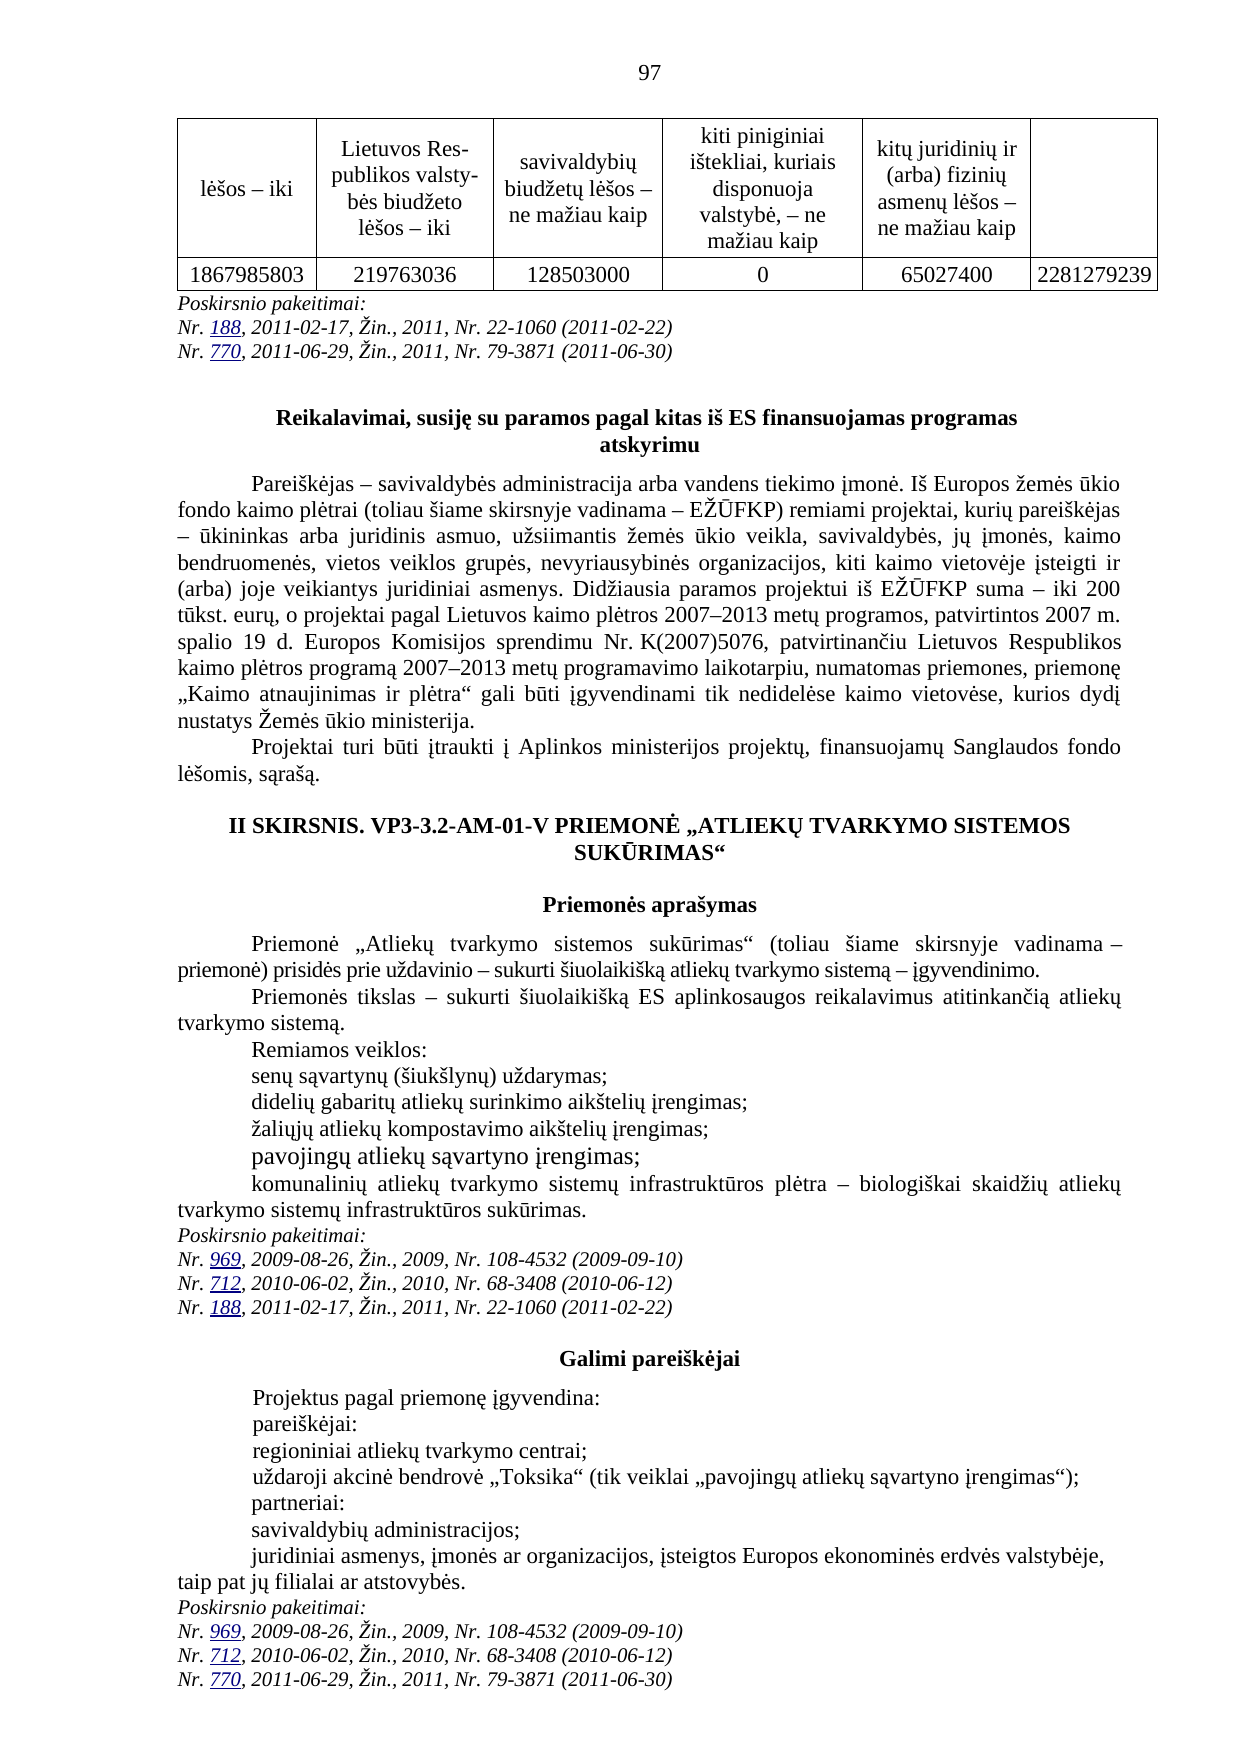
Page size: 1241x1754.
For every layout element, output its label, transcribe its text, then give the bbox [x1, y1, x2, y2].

text Projektai turi būti įtraukti į Aplinkos ministerijos projektų, finansuojamų Sanglaudos fondo lėšomis, sąrašą. [177, 733, 1122, 786]
text Poskirsnio pakeitimai: [177, 1595, 1122, 1619]
text Pareiškėjas – savivaldybės administracija arba vandens tiekimo įmonė. Iš Europos žemės ūkio fondo kaimo plėtrai (toliau šiame skirsnyje vadinama – EŽŪFKP) remiami projektai, kurių pareiškėjas – ūkininkas arba juridinis asmuo, užsiimantis žemės ūkio veikla, savivaldybės, jų įmonės, kaimo bendruomenės, vietos veiklos grupės, nevyriausybinės organizacijos, kiti kaimo vietovėje įsteigti ir (arba) joje veikiantys juridiniai asmenys. Didžiausia paramos projektui iš EŽŪFKP suma – iki 200 tūkst. eurų, o projektai pagal Lietuvos kaimo plėtros 2007–2013 metų programos, patvirtintos 2007 m. spalio 19 d. Europos Komisijos sprendimu Nr. K(2007)5076, patvirtinančiu Lietuvos Respublikos kaimo plėtros programą 2007–2013 metų programavimo laikotarpiu, numatomas priemones, priemonę „Kaimo atnaujinimas ir plėtra“ gali būti įgyvendinami tik nedidelėse kaimo vietovėse, kurios dydį nustatys Žemės ūkio ministerija. [177, 470, 1122, 733]
text senų sąvartynų (šiukšlynų) uždarymas; [177, 1062, 1122, 1088]
text Nr. 712, 2010-06-02, Žin., 2010, Nr. 68-3408 (2010-06-12) [177, 1643, 1122, 1667]
text Priemonė „Atliekų tvarkymo sistemos sukūrimas“ (toliau šiame skirsnyje vadinama – priemonė) prisidės prie uždavinio – sukurti šiuolaikišką atliekų tvarkymo sistemą – įgyvendinimo. [177, 930, 1122, 983]
text Projektus pagal priemonę įgyvendina: [177, 1384, 1122, 1410]
table_cell 128503000 [494, 258, 662, 290]
table_cell 65027400 [863, 258, 1030, 290]
text pavojingų atliekų sąvartyno įrengimas; [177, 1141, 1122, 1170]
table_cell lėšos – iki [178, 119, 316, 257]
text partneriai: [177, 1489, 1122, 1516]
table_cell kiti piniginiai ištekliai, kuriais disponuoja valstybė, – ne mažiau kaip [663, 119, 862, 257]
table_cell 219763036 [317, 258, 493, 290]
table_cell Lietuvos Res­publikos valsty­bės biudžeto lėšos – iki [317, 119, 493, 257]
text Poskirsnio pakeitimai: [177, 1222, 1122, 1247]
text Nr. 770, 2011-06-29, Žin., 2011, Nr. 79-3871 (2011-06-30) [177, 339, 1122, 363]
table_cell kitų juridinių ir (arba) fizinių asmenų lėšos – ne mažiau kaip [863, 119, 1030, 257]
text Nr. 188, 2011-02-17, Žin., 2011, Nr. 22-1060 (2011-02-22) [177, 315, 1122, 339]
text Poskirsnio pakeitimai: [177, 291, 1122, 315]
text Nr. 770, 2011-06-29, Žin., 2011, Nr. 79-3871 (2011-06-30) [177, 1667, 1122, 1691]
text žaliųjų atliekų kompostavimo aikštelių įrengimas; [177, 1115, 1122, 1141]
text Reikalavimai, susiję su paramos pagal kitas iš ES finansuojamas programas atskyrimu [177, 404, 1122, 457]
text Nr. 969, 2009-08-26, Žin., 2009, Nr. 108-4532 (2009-09-10) [177, 1619, 1122, 1643]
text pareiškėjai: [177, 1410, 1122, 1437]
text Priemonės aprašymas [177, 891, 1122, 918]
text savivaldybių administracijos; [177, 1516, 1122, 1542]
text II SKIRSNIS. VP3-3.2-AM-01-V PRIEMONĖ „ATLIEKŲ TVARKYMO SISTEMOS SUKŪRIMAS“ [177, 812, 1122, 865]
text Galimi pareiškėjai [177, 1345, 1122, 1371]
text juridiniai asmenys, įmonės ar organizacijos, įsteigtos Europos ekonominės erdvės valstybėje, taip pat jų filialai ar atstovybės. [177, 1542, 1122, 1595]
table_header [1031, 119, 1157, 257]
table_cell 2281279239 [1031, 258, 1157, 290]
text regioniniai atliekų tvarkymo centrai; [177, 1437, 1122, 1463]
text Remiamos veiklos: [177, 1036, 1122, 1062]
table_cell 1867985803 [178, 258, 316, 290]
table_cell savivaldybių biudžetų lėšos – ne mažiau kaip [494, 119, 662, 257]
text Priemonės tikslas – sukurti šiuolaikišką ES aplinkosaugos reikalavimus atitinkančią atliekų tvarkymo sistemą. [177, 983, 1122, 1036]
text Nr. 712, 2010-06-02, Žin., 2010, Nr. 68-3408 (2010-06-12) [177, 1271, 1122, 1295]
text Nr. 969, 2009-08-26, Žin., 2009, Nr. 108-4532 (2009-09-10) [177, 1247, 1122, 1271]
text uždaroji akcinė bendrovė „Toksika“ (tik veiklai „pavojingų atliekų sąvartyno įrengimas“); [177, 1463, 1122, 1489]
table_cell 0 [663, 258, 862, 290]
text komunalinių atliekų tvarkymo sistemų infrastruktūros plėtra – biologiškai skaidžių atliekų tvarkymo sistemų infrastruktūros sukūrimas. [177, 1170, 1122, 1222]
text didelių gabaritų atliekų surinkimo aikštelių įrengimas; [177, 1088, 1122, 1115]
text Nr. 188, 2011-02-17, Žin., 2011, Nr. 22-1060 (2011-02-22) [177, 1295, 1122, 1319]
